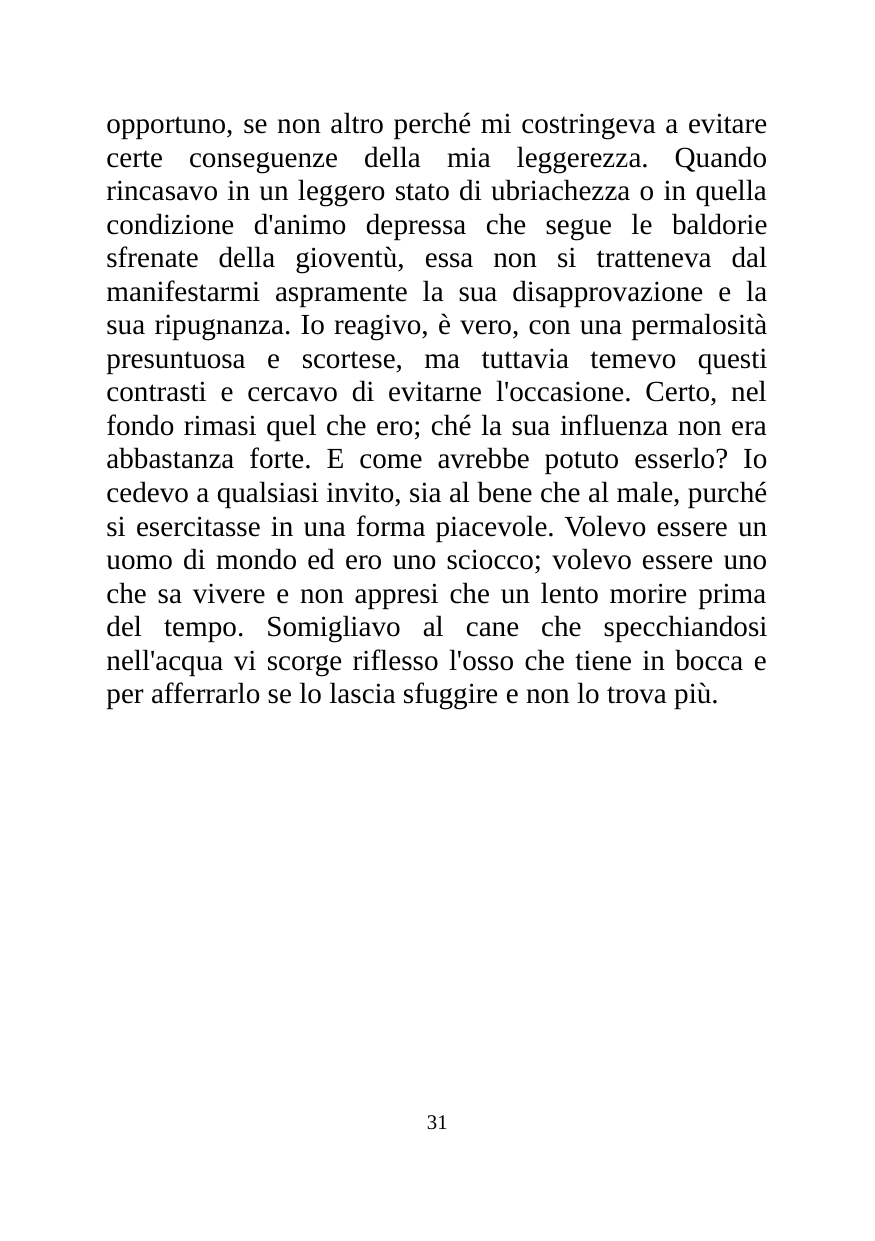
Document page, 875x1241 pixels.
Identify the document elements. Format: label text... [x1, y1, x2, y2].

text opportuno, se non altro perché mi costringeva a evitare certe conseguenze della mia leggerezza. Quando rincasavo in un leggero stato di ubriachezza o in quella condizione d'animo depressa che segue le baldorie sfrenate della gioventù, essa non si tratteneva dal manifestarmi aspramente la sua disapprovazione e la sua ripugnanza. Io reagivo, è vero, con una permalosità presuntuosa e scortese, ma tuttavia temevo questi contrasti e cercavo di evitarne l'occasione. Certo, nel fondo rimasi quel che ero; ché la sua influenza non era abbastanza forte. E come avrebbe potuto esserlo? Io cedevo a qualsiasi invito, sia al bene che al male, purché si esercitasse in una forma piacevole. Volevo essere un uomo di mondo ed ero uno sciocco; volevo essere uno che sa vivere e non appresi che un lento morire prima del tempo. Somigliavo al cane che specchiandosi nell'acqua vi scorge riflesso l'osso che tiene in bocca e per afferrarlo se lo lascia sfuggire e non lo trova più. [106, 106, 768, 710]
